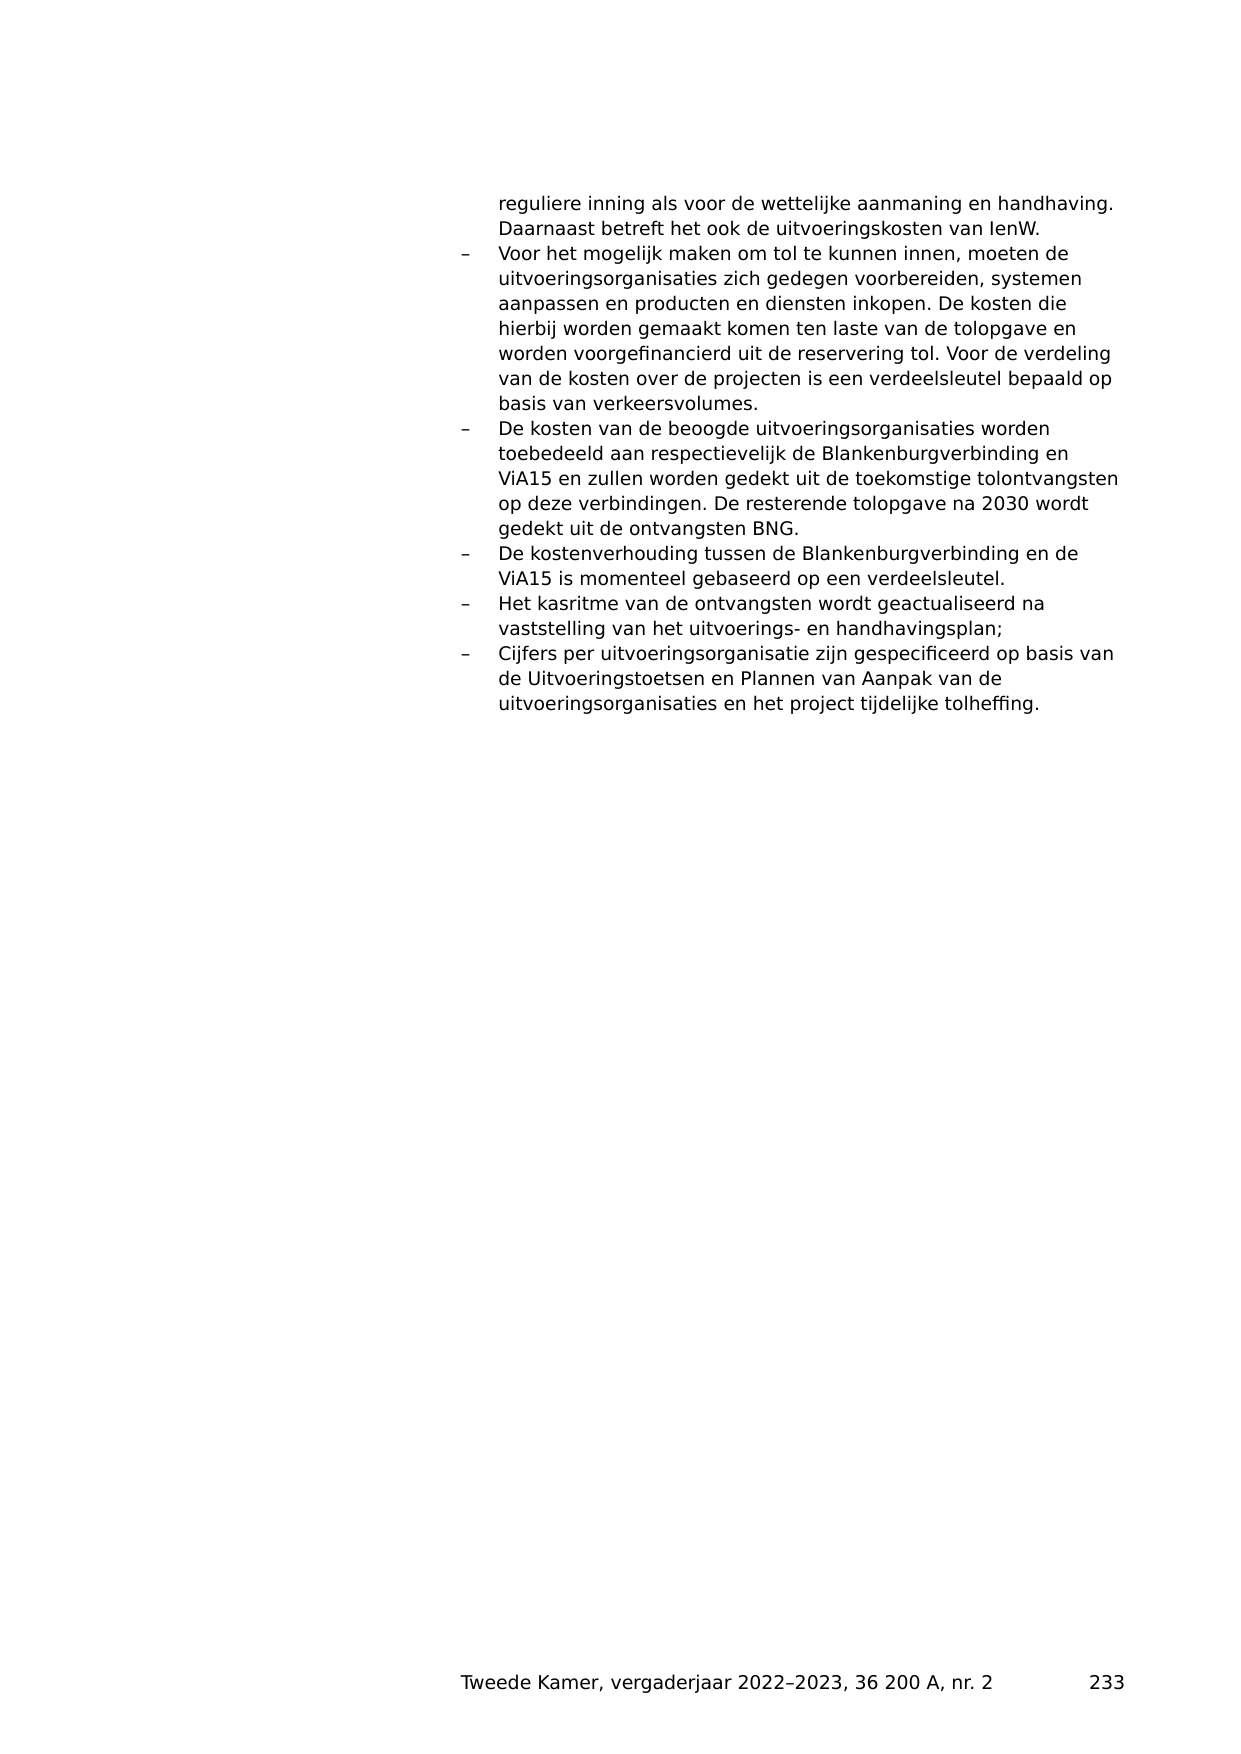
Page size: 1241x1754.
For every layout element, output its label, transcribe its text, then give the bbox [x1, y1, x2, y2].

list De kosten van de beoogde uitvoeringsorganisaties worden toebedeeld aan respectievelijk de Blankenburgverbinding en ViA15 en zullen worden gedekt uit de toekomstige tolontvangsten op deze verbindingen. De resterende tolopgave na 2030 wordt gedekt uit de ontvangsten BNG. [461, 416, 1125, 541]
list Het kasritme van de ontvangsten wordt geactualiseerd na vaststelling van het uitvoerings- en handhavingsplan; [461, 591, 1125, 641]
list Cijfers per uitvoeringsorganisatie zijn gespecificeerd op basis van de Uitvoeringstoetsen en Plannen van Aanpak van de uitvoeringsorganisaties en het project tijdelijke tolheffing. [461, 641, 1125, 716]
list Voor het mogelijk maken om tol te kunnen innen, moeten de uitvoeringsorganisaties zich gedegen voorbereiden, systemen aanpassen en producten en diensten inkopen. De kosten die hierbij worden gemaakt komen ten laste van de tolopgave en worden voorgefinancierd uit de reservering tol. Voor de verdeling van de kosten over de projecten is een verdeelsleutel bepaald op basis van verkeersvolumes. [461, 241, 1125, 416]
list reguliere inning als voor de wettelijke aanmaning en handhaving. Daarnaast betreft het ook de uitvoeringskosten van IenW. [461, 191, 1125, 241]
list De kostenverhouding tussen de Blankenburgverbinding en de ViA15 is momenteel gebaseerd op een verdeelsleutel. [461, 541, 1125, 591]
